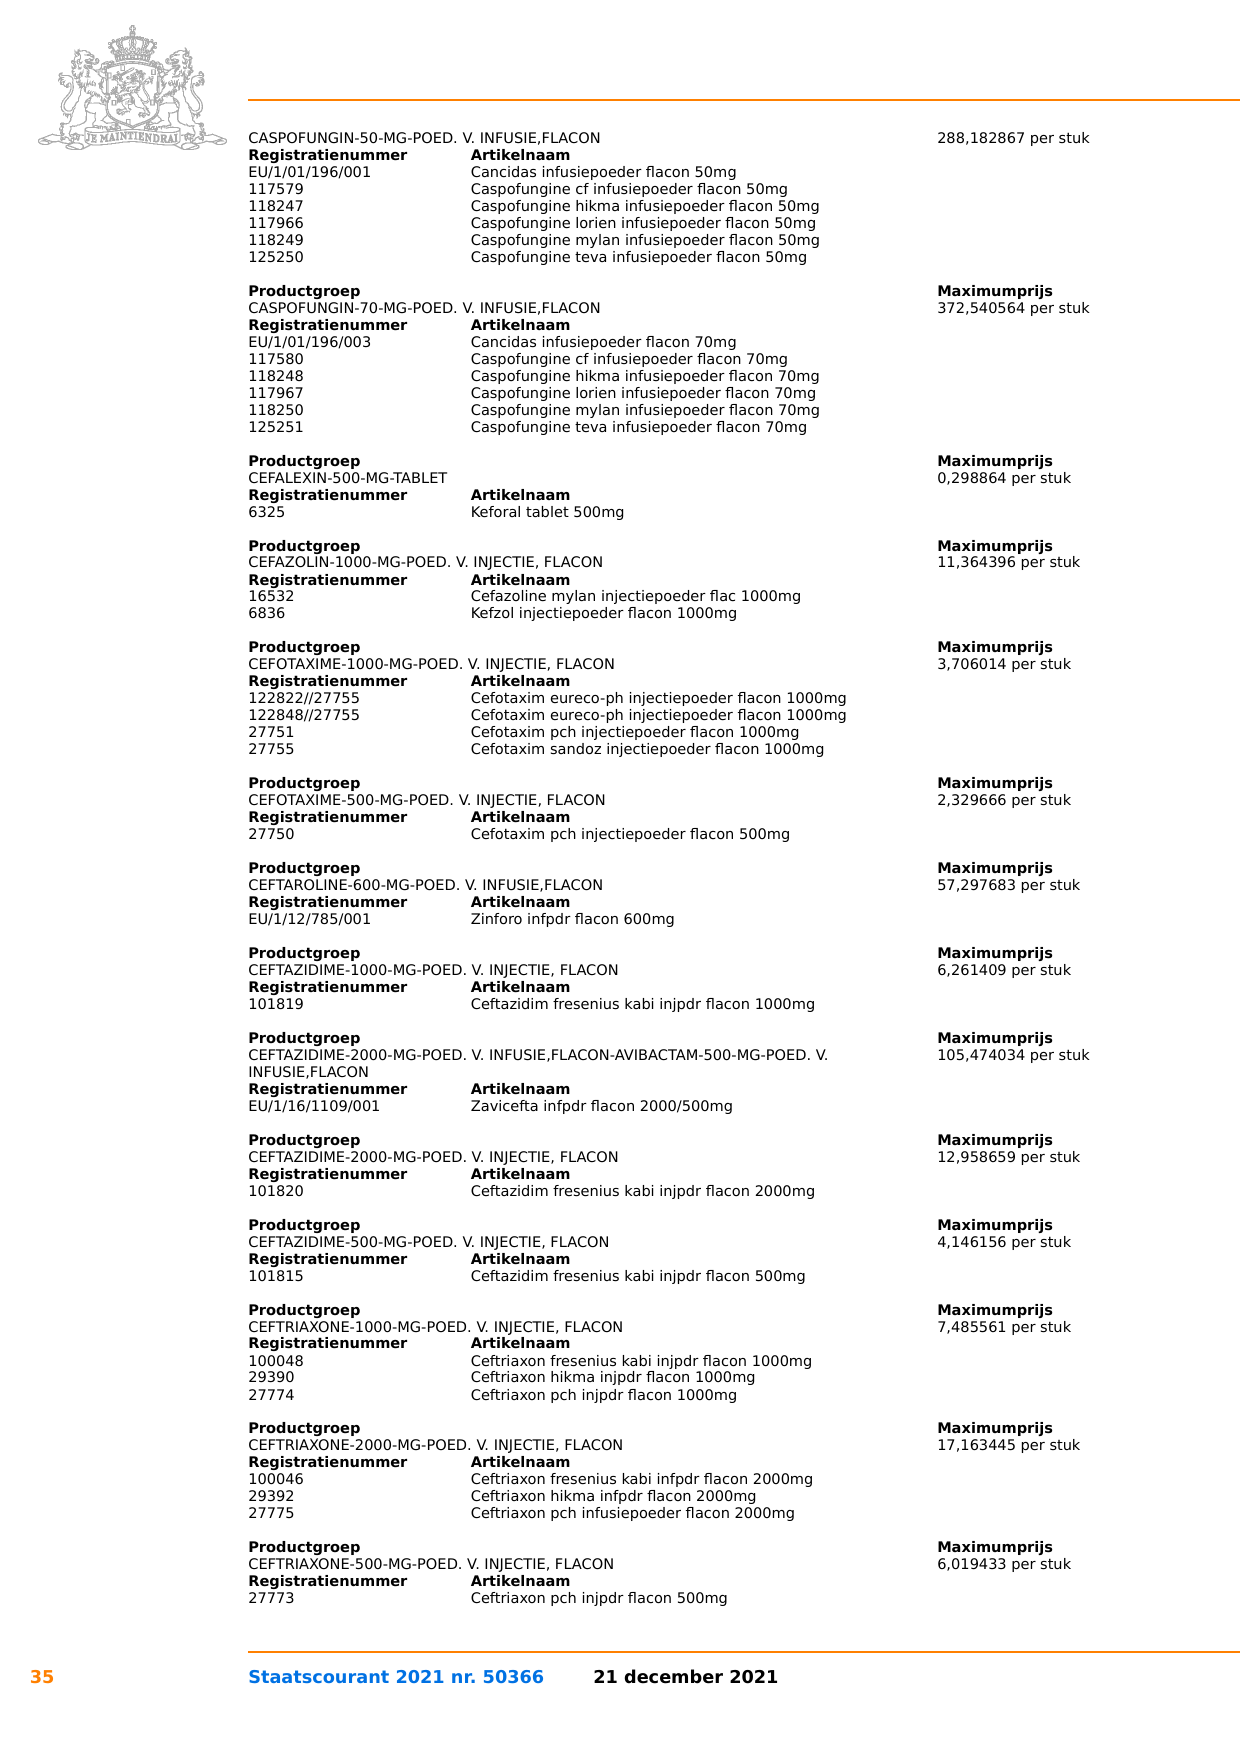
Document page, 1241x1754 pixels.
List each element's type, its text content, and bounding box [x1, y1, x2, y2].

table_cell [465, 860, 931, 877]
table_cell Registratienummer [248, 1081, 464, 1098]
table_cell CASPOFUNGIN-50-MG-POED. V. INFUSIE,FLACON [248, 130, 931, 147]
table_cell 117967 [248, 385, 464, 402]
table_cell CEFTAZIDIME-2000-MG-POED. V. INFUSIE,FLACON-AVIBACTAM-500-MG-POED. V. INFUSIE,FLACON [248, 1047, 931, 1081]
table_cell [248, 622, 1163, 639]
table_cell [248, 1403, 1163, 1420]
table_cell Artikelnaam [465, 317, 931, 334]
table_cell Maximumprijs [931, 1030, 1163, 1047]
table_cell Artikelnaam [465, 1335, 931, 1352]
table_cell 101820 [248, 1183, 464, 1199]
table_cell 6,261409 per stuk [931, 962, 1163, 979]
table_cell EU/1/01/196/003 [248, 334, 464, 351]
table_cell Ceftriaxon fresenius kabi infpdr flacon 2000mg [465, 1471, 1163, 1488]
table_cell CEFTAZIDIME-1000-MG-POED. V. INJECTIE, FLACON [248, 962, 931, 979]
table_cell Caspofungine hikma infusiepoeder flacon 70mg [465, 368, 1163, 384]
table_cell 0,298864 per stuk [931, 470, 1163, 486]
table_cell Productgroep [248, 1539, 464, 1556]
table_cell Cefotaxim sandoz injectiepoeder flacon 1000mg [465, 741, 1163, 758]
table_cell CEFTAZIDIME-500-MG-POED. V. INJECTIE, FLACON [248, 1234, 931, 1251]
table_cell Productgroep [248, 453, 464, 469]
table_cell 11,364396 per stuk [931, 554, 1163, 571]
table_cell 122822//27755 [248, 690, 464, 707]
table_cell [465, 639, 931, 656]
table_cell Caspofungine cf infusiepoeder flacon 70mg [465, 351, 1163, 368]
table_cell 122848//27755 [248, 707, 464, 724]
table_cell [465, 1301, 931, 1318]
table_cell EU/1/16/1109/001 [248, 1098, 464, 1115]
table_cell 57,297683 per stuk [931, 877, 1163, 894]
table_cell [931, 673, 1163, 690]
table_cell Caspofungine teva infusiepoeder flacon 70mg [465, 419, 1163, 436]
table_cell Registratienummer [248, 809, 464, 826]
table_cell Registratienummer [248, 1251, 464, 1267]
table_cell Productgroep [248, 1217, 464, 1233]
table_cell [465, 538, 931, 554]
table_cell [465, 1539, 931, 1556]
table_cell [931, 894, 1163, 911]
table_cell [931, 1454, 1163, 1471]
table_cell [248, 758, 1163, 775]
table_cell 29390 [248, 1369, 464, 1386]
table_cell [465, 1132, 931, 1149]
table_cell 117579 [248, 181, 464, 198]
table_cell Caspofungine mylan infusiepoeder flacon 50mg [465, 232, 1163, 249]
table_cell 118247 [248, 198, 464, 215]
table_cell Ceftriaxon pch infusiepoeder flacon 2000mg [465, 1505, 1163, 1522]
table_cell Cefotaxim eureco-ph injectiepoeder flacon 1000mg [465, 707, 1163, 724]
table_cell Productgroep [248, 1030, 464, 1047]
table_cell CEFTRIAXONE-500-MG-POED. V. INJECTIE, FLACON [248, 1556, 931, 1573]
table_cell 117580 [248, 351, 464, 368]
table_cell CASPOFUNGIN-70-MG-POED. V. INFUSIE,FLACON [248, 300, 931, 317]
table_cell Artikelnaam [465, 809, 931, 826]
table_cell [931, 809, 1163, 826]
table_cell [248, 436, 1163, 452]
table_cell 100046 [248, 1471, 464, 1488]
table_cell Productgroep [248, 860, 464, 877]
table_cell Zinforo infpdr flacon 600mg [465, 911, 1163, 928]
table_cell Maximumprijs [931, 1420, 1163, 1437]
table_cell 27751 [248, 724, 464, 741]
table_cell [931, 1081, 1163, 1098]
table_cell Cefazoline mylan injectiepoeder flac 1000mg [465, 588, 1163, 605]
table_cell Productgroep [248, 639, 464, 656]
table_cell 117966 [248, 215, 464, 232]
table_cell [248, 1285, 1163, 1301]
table_cell Artikelnaam [465, 571, 931, 588]
table_cell Caspofungine lorien infusiepoeder flacon 70mg [465, 385, 1163, 402]
table_cell CEFTAZIDIME-2000-MG-POED. V. INJECTIE, FLACON [248, 1149, 931, 1166]
table_cell 27773 [248, 1590, 464, 1607]
table_cell Cefotaxim pch injectiepoeder flacon 500mg [465, 826, 1163, 843]
table_cell 118248 [248, 368, 464, 384]
table_cell [931, 1335, 1163, 1352]
table_cell Ceftriaxon pch injpdr flacon 500mg [465, 1590, 1163, 1607]
table_cell Registratienummer [248, 486, 464, 503]
table_cell Maximumprijs [931, 775, 1163, 792]
table_cell [931, 979, 1163, 996]
table_cell CEFOTAXIME-1000-MG-POED. V. INJECTIE, FLACON [248, 656, 931, 673]
table_cell Zavicefta infpdr flacon 2000/500mg [465, 1098, 1163, 1115]
table_cell Cefotaxim pch injectiepoeder flacon 1000mg [465, 724, 1163, 741]
table_cell [931, 317, 1163, 334]
table_cell CEFTRIAXONE-1000-MG-POED. V. INJECTIE, FLACON [248, 1319, 931, 1335]
table_cell Maximumprijs [931, 283, 1163, 300]
table_cell Caspofungine teva infusiepoeder flacon 50mg [465, 249, 1163, 266]
table_cell [248, 1522, 1163, 1539]
table_cell [248, 1115, 1163, 1132]
table_cell Registratienummer [248, 1454, 464, 1471]
table_cell CEFTRIAXONE-2000-MG-POED. V. INJECTIE, FLACON [248, 1437, 931, 1454]
table_cell 4,146156 per stuk [931, 1234, 1163, 1251]
table_cell 125250 [248, 249, 464, 266]
table_cell EU/1/12/785/001 [248, 911, 464, 928]
table_cell Artikelnaam [465, 147, 931, 164]
table_cell Cancidas infusiepoeder flacon 50mg [465, 164, 1163, 181]
table_cell [465, 453, 931, 469]
table_cell [248, 520, 1163, 537]
table_cell CEFTAROLINE-600-MG-POED. V. INFUSIE,FLACON [248, 877, 931, 894]
table_cell CEFOTAXIME-500-MG-POED. V. INJECTIE, FLACON [248, 792, 931, 809]
table_cell Ceftriaxon hikma injpdr flacon 1000mg [465, 1369, 1163, 1386]
table_cell 27755 [248, 741, 464, 758]
table_cell [931, 1573, 1163, 1590]
table_cell Productgroep [248, 945, 464, 962]
table_cell 7,485561 per stuk [931, 1319, 1163, 1335]
table_cell Registratienummer [248, 979, 464, 996]
table_cell Ceftazidim fresenius kabi injpdr flacon 2000mg [465, 1183, 1163, 1199]
table_cell [465, 1217, 931, 1233]
table_cell Caspofungine lorien infusiepoeder flacon 50mg [465, 215, 1163, 232]
table_cell [465, 1030, 931, 1047]
table_cell Artikelnaam [465, 979, 931, 996]
table_cell Maximumprijs [931, 639, 1163, 656]
table_cell EU/1/01/196/001 [248, 164, 464, 181]
table_cell Caspofungine cf infusiepoeder flacon 50mg [465, 181, 1163, 198]
table_cell Registratienummer [248, 1335, 464, 1352]
table_cell 29392 [248, 1488, 464, 1505]
table_cell Caspofungine mylan infusiepoeder flacon 70mg [465, 402, 1163, 418]
table_cell Productgroep [248, 538, 464, 554]
table_cell 101819 [248, 996, 464, 1013]
table_cell Registratienummer [248, 673, 464, 690]
table_cell Ceftazidim fresenius kabi injpdr flacon 500mg [465, 1268, 1163, 1284]
table_cell Registratienummer [248, 147, 464, 164]
table_cell Kefzol injectiepoeder flacon 1000mg [465, 605, 1163, 622]
table_cell 118250 [248, 402, 464, 418]
table_cell Maximumprijs [931, 1132, 1163, 1149]
table_cell 372,540564 per stuk [931, 300, 1163, 317]
table_cell Registratienummer [248, 1166, 464, 1183]
table_cell 6,019433 per stuk [931, 1556, 1163, 1573]
table_cell Productgroep [248, 283, 464, 300]
table_cell Artikelnaam [465, 1081, 931, 1098]
table_cell Artikelnaam [465, 1166, 931, 1183]
table_cell Artikelnaam [465, 673, 931, 690]
table_cell Registratienummer [248, 1573, 464, 1590]
table_cell 118249 [248, 232, 464, 249]
table_cell 16532 [248, 588, 464, 605]
table_cell 27774 [248, 1386, 464, 1403]
table_cell [931, 1251, 1163, 1267]
table_cell 27750 [248, 826, 464, 843]
table_cell Maximumprijs [931, 538, 1163, 554]
table_cell [931, 1166, 1163, 1183]
table_cell 17,163445 per stuk [931, 1437, 1163, 1454]
table_cell Productgroep [248, 1420, 464, 1437]
table_cell [465, 775, 931, 792]
table_cell [931, 147, 1163, 164]
table_cell 27775 [248, 1505, 464, 1522]
table_cell Registratienummer [248, 317, 464, 334]
table_cell Artikelnaam [465, 486, 931, 503]
table_cell [248, 266, 1163, 283]
table_cell [248, 1200, 1163, 1217]
table_cell Maximumprijs [931, 453, 1163, 469]
table_cell Registratienummer [248, 894, 464, 911]
table_cell Maximumprijs [931, 1301, 1163, 1318]
picture [38, 25, 227, 150]
table_cell Maximumprijs [931, 1539, 1163, 1556]
table_cell Productgroep [248, 1301, 464, 1318]
table_cell 105,474034 per stuk [931, 1047, 1163, 1081]
table_cell [248, 1013, 1163, 1030]
table_cell Registratienummer [248, 571, 464, 588]
table_cell [248, 843, 1163, 860]
table_cell Ceftriaxon fresenius kabi injpdr flacon 1000mg [465, 1353, 1163, 1369]
table_cell Maximumprijs [931, 945, 1163, 962]
table_cell [465, 1420, 931, 1437]
table_cell Productgroep [248, 1132, 464, 1149]
table_cell Keforal tablet 500mg [465, 504, 1163, 520]
table_cell [931, 486, 1163, 503]
table_cell 288,182867 per stuk [931, 130, 1163, 147]
table_cell Maximumprijs [931, 860, 1163, 877]
table_cell 101815 [248, 1268, 464, 1284]
table_cell 2,329666 per stuk [931, 792, 1163, 809]
table_cell 100048 [248, 1353, 464, 1369]
table_cell Caspofungine hikma infusiepoeder flacon 50mg [465, 198, 1163, 215]
table_cell Ceftazidim fresenius kabi injpdr flacon 1000mg [465, 996, 1163, 1013]
table_cell [931, 571, 1163, 588]
table_cell Artikelnaam [465, 1573, 931, 1590]
table_cell 6836 [248, 605, 464, 622]
table_cell [465, 283, 931, 300]
table_cell Ceftriaxon hikma infpdr flacon 2000mg [465, 1488, 1163, 1505]
table_cell 12,958659 per stuk [931, 1149, 1163, 1166]
table_cell Productgroep [248, 775, 464, 792]
table_cell [465, 945, 931, 962]
table_cell CEFAZOLIN-1000-MG-POED. V. INJECTIE, FLACON [248, 554, 931, 571]
table_cell Artikelnaam [465, 1251, 931, 1267]
table_cell Cefotaxim eureco-ph injectiepoeder flacon 1000mg [465, 690, 1163, 707]
table_cell [248, 928, 1163, 945]
table_cell 6325 [248, 504, 464, 520]
table_cell Maximumprijs [931, 1217, 1163, 1233]
table_cell 3,706014 per stuk [931, 656, 1163, 673]
table_cell Cancidas infusiepoeder flacon 70mg [465, 334, 1163, 351]
table_cell Artikelnaam [465, 1454, 931, 1471]
table_cell 125251 [248, 419, 464, 436]
table_cell Ceftriaxon pch injpdr flacon 1000mg [465, 1386, 1163, 1403]
table_cell CEFALEXIN-500-MG-TABLET [248, 470, 931, 486]
table_cell Artikelnaam [465, 894, 931, 911]
